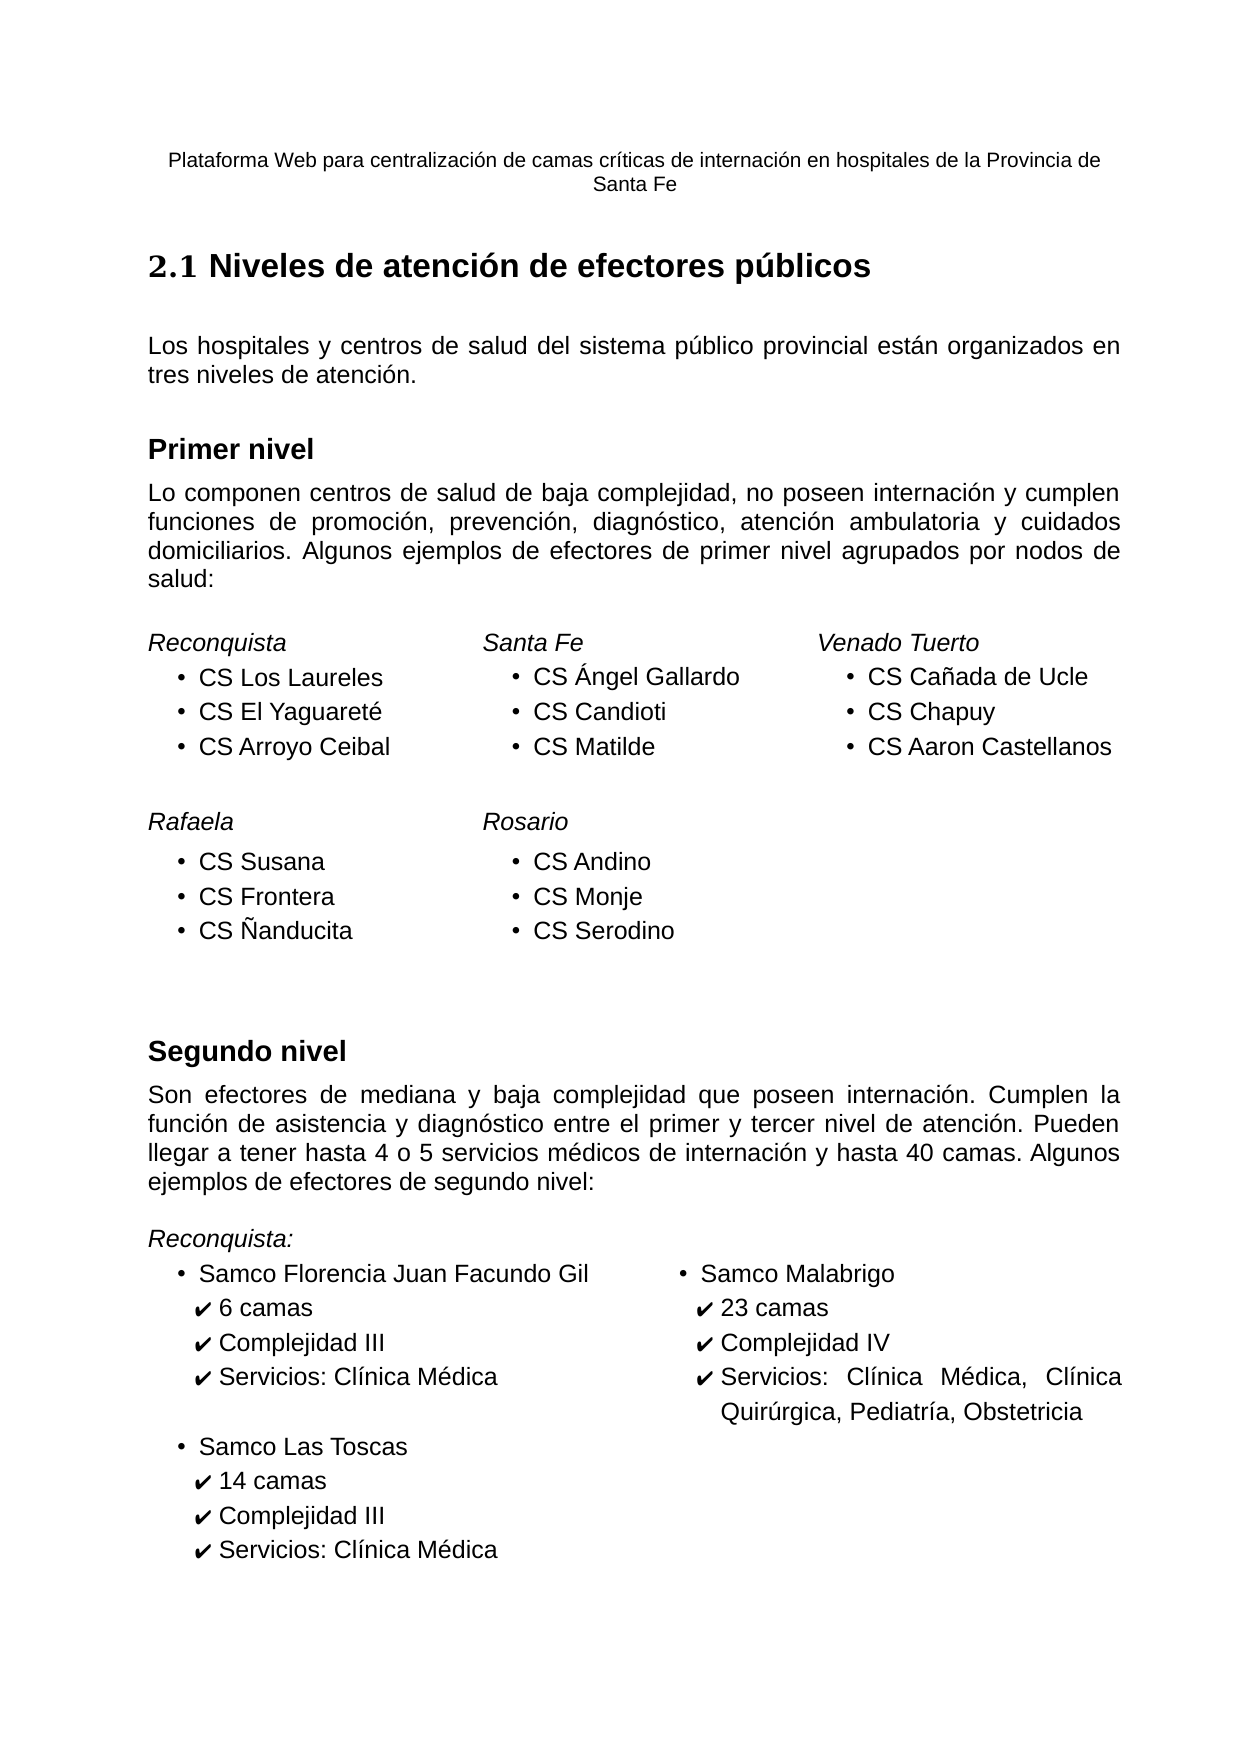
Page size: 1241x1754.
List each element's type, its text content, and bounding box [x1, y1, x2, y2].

list CS Aaron Castellanos [817, 731, 1122, 760]
list CS Ñanducita [148, 916, 453, 945]
list Complejidad III [195, 1501, 620, 1529]
subtitle Segundo nivel [148, 1034, 1122, 1068]
list Servicios: Clínica Médica, Clínica Quirúrgica, Pediatría, Obstetricia [697, 1362, 1122, 1426]
text Reconquista: [148, 1224, 1122, 1253]
subtitle 2.1 Niveles de atención de efectores públicos [148, 246, 1122, 284]
list CS Chapuy [817, 697, 1122, 726]
list CS Serodino [482, 916, 787, 945]
list CS Matilde [482, 731, 787, 760]
list 23 camas [697, 1293, 1122, 1322]
text Lo componen centros de salud de baja complejidad, no poseen internación y cumplen funciones de promoción, prevención, diagnóstico, atención ambulatoria y cuidados domiciliarios. Algunos ejemplos de efectores de primer nivel agrupados por nodos de salud: [148, 478, 1122, 593]
list CS El Yaguareté [148, 697, 453, 726]
list CS Ángel Gallardo [482, 662, 787, 691]
list CS Candioti [482, 697, 787, 726]
list Samco Florencia Juan Facundo Gil [148, 1259, 620, 1287]
list CS Arroyo Ceibal [148, 732, 453, 761]
list Complejidad IV [697, 1328, 1122, 1357]
list Complejidad III [195, 1328, 620, 1357]
text Son efectores de mediana y baja complejidad que poseen internación. Cumplen la función de asistencia y diagnóstico entre el primer y tercer nivel de atención. Pueden llegar a tener hasta 4 o 5 servicios médicos de internación y hasta 40 camas. Algunos ejemplos de efectores de segundo nivel: [148, 1080, 1122, 1195]
list 14 camas [195, 1466, 620, 1495]
subtitle Primer nivel [148, 432, 1122, 466]
list CS Susana [148, 847, 453, 876]
text Rafaela [148, 807, 453, 835]
list CS Los Laureles [148, 662, 453, 691]
list CS Cañada de Ucle [817, 662, 1122, 691]
list Samco Las Toscas [148, 1431, 620, 1460]
text Rosario [482, 806, 787, 835]
list Samco Malabrigo [649, 1259, 1122, 1287]
text Reconquista [148, 628, 453, 657]
list 6 camas [195, 1293, 620, 1322]
list CS Andino [482, 847, 787, 876]
text Los hospitales y centros de salud del sistema público provincial están organizados en tres niveles de atención. [148, 331, 1122, 389]
text Venado Tuerto [817, 628, 1122, 657]
list Servicios: Clínica Médica [195, 1362, 620, 1391]
list Servicios: Clínica Médica [195, 1535, 620, 1564]
list CS Frontera [148, 882, 453, 911]
list CS Monje [482, 881, 787, 910]
text Santa Fe [482, 628, 787, 657]
